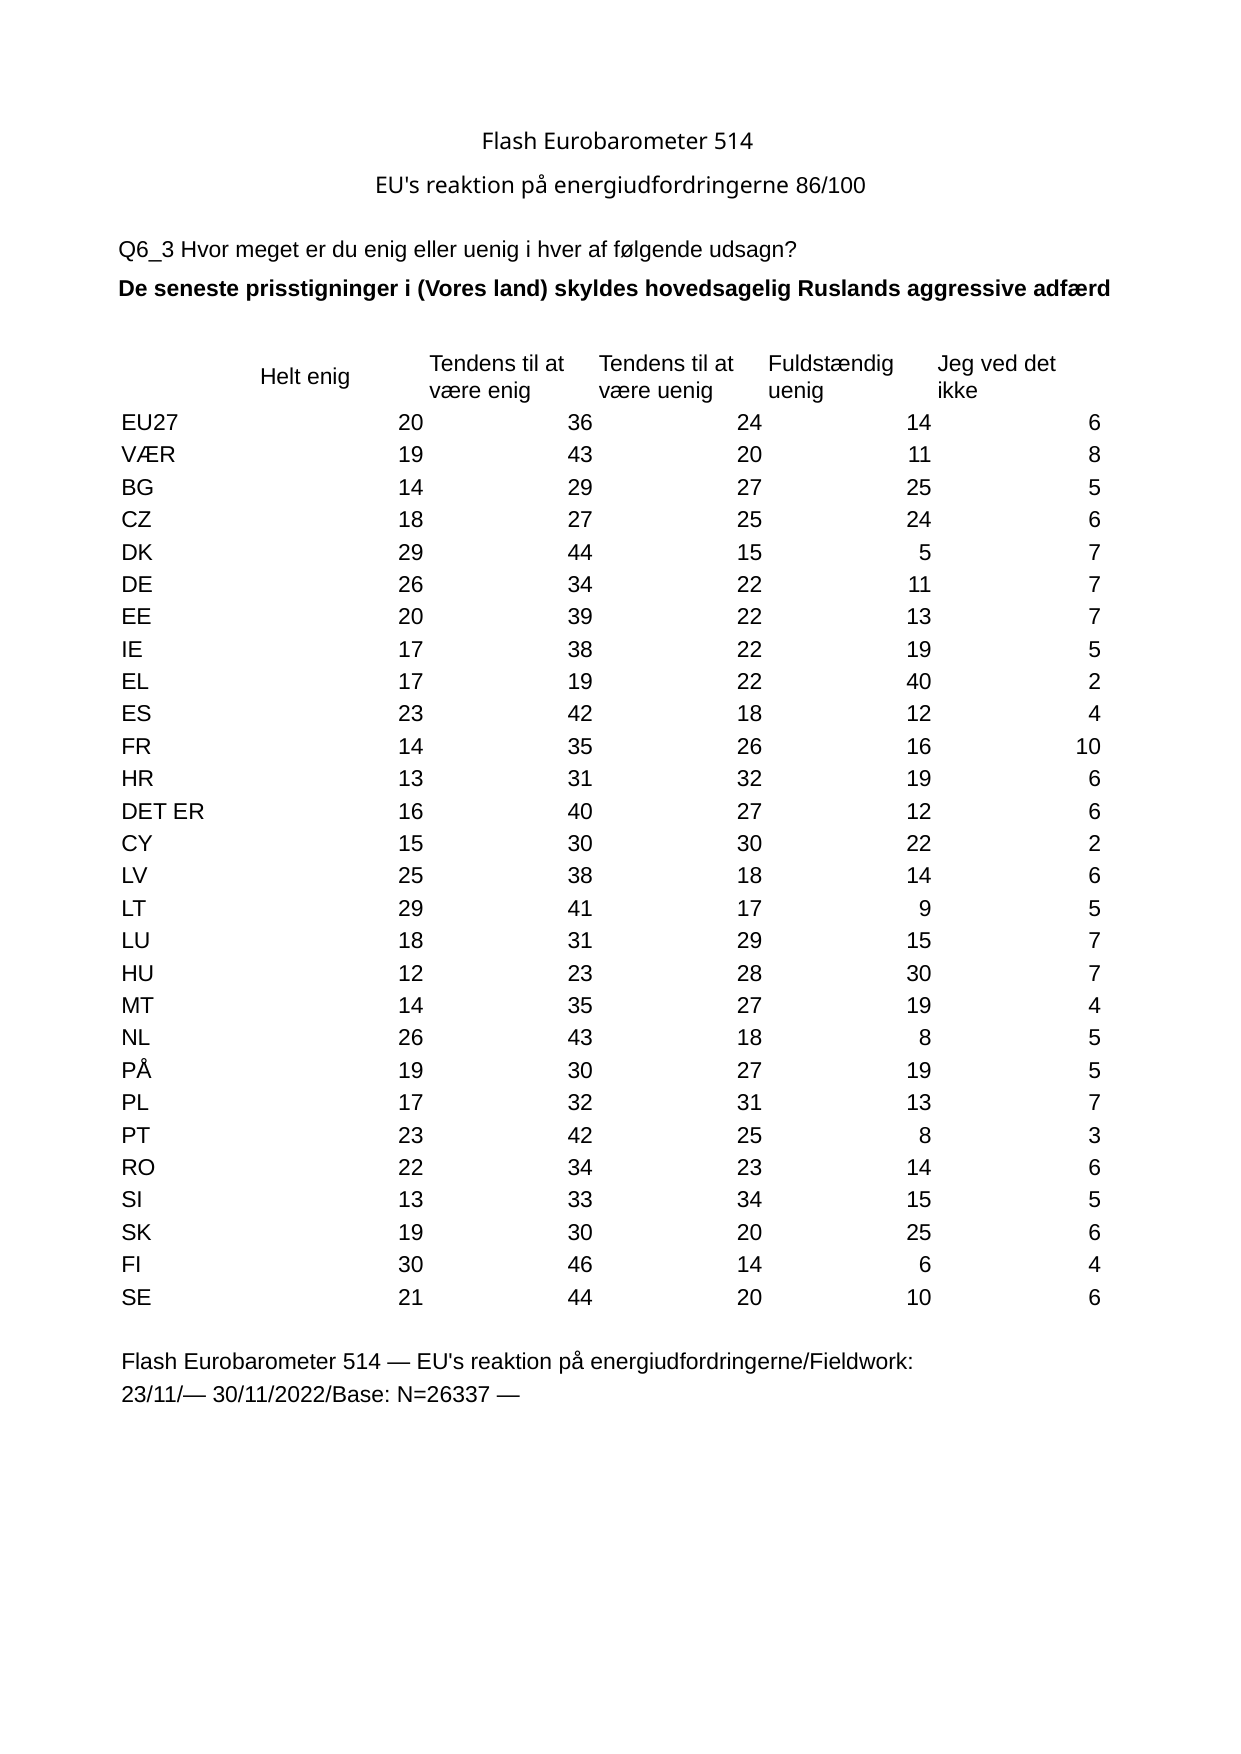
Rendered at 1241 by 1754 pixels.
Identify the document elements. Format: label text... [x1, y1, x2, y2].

table_cell MT [118, 989, 257, 1021]
table_cell 7 [934, 568, 1104, 600]
table_cell 5 [934, 471, 1104, 503]
table_cell 31 [426, 924, 596, 957]
table_cell BG [118, 471, 257, 503]
table_cell 5 [934, 1183, 1104, 1216]
table_cell 42 [426, 698, 596, 730]
table_cell 4 [934, 1248, 1104, 1281]
table_cell [118, 1313, 257, 1345]
table_cell 27 [596, 795, 765, 827]
table_cell [596, 1313, 765, 1345]
table_cell 12 [765, 795, 934, 827]
table_header Fuldstændig uenig [765, 347, 934, 406]
table_cell [257, 1313, 426, 1345]
table_cell 25 [765, 471, 934, 503]
table_cell EE [118, 600, 257, 633]
table_cell 22 [596, 633, 765, 665]
table_cell SK [118, 1216, 257, 1248]
table_cell 14 [765, 406, 934, 438]
table_cell 43 [426, 438, 596, 471]
table_cell 12 [765, 698, 934, 730]
table_cell 38 [426, 859, 596, 892]
table_cell 19 [257, 1054, 426, 1086]
table_cell 3 [934, 1119, 1104, 1151]
table_cell 6 [934, 1216, 1104, 1248]
table_cell 13 [257, 762, 426, 794]
table_cell 20 [596, 1216, 765, 1248]
table_cell SE [118, 1281, 257, 1313]
table_cell 19 [257, 438, 426, 471]
table_cell 40 [765, 665, 934, 697]
table_cell 19 [765, 762, 934, 794]
table_cell 31 [596, 1086, 765, 1118]
table_cell IE [118, 633, 257, 665]
table_cell 12 [257, 957, 426, 989]
table_header [118, 347, 257, 406]
table_cell 18 [257, 503, 426, 535]
table_cell 11 [765, 438, 934, 471]
table_cell 15 [765, 1183, 934, 1216]
table_cell 5 [934, 892, 1104, 924]
table_cell 18 [257, 924, 426, 957]
table_cell 14 [257, 989, 426, 1021]
table_cell Flash Eurobarometer 514 — EU's reaktion på energiudfordringerne/Fieldwork: [118, 1345, 1104, 1378]
table_cell 30 [765, 957, 934, 989]
table_cell 16 [765, 730, 934, 762]
table_cell 44 [426, 535, 596, 568]
table_cell 4 [934, 698, 1104, 730]
table_cell 23 [257, 698, 426, 730]
table_cell 22 [596, 568, 765, 600]
table_cell 26 [257, 1021, 426, 1054]
table_cell 8 [765, 1119, 934, 1151]
table_cell 17 [596, 892, 765, 924]
table_cell 30 [426, 1216, 596, 1248]
table_cell 22 [257, 1151, 426, 1183]
table_cell 19 [765, 633, 934, 665]
table_cell 5 [934, 1054, 1104, 1086]
table_cell 2 [934, 665, 1104, 697]
table_cell 19 [426, 665, 596, 697]
table_cell 35 [426, 989, 596, 1021]
table_cell 33 [426, 1183, 596, 1216]
table_cell 6 [765, 1248, 934, 1281]
table_cell 7 [934, 600, 1104, 633]
table_cell 42 [426, 1119, 596, 1151]
table_cell 7 [934, 957, 1104, 989]
table_cell CY [118, 827, 257, 859]
table_cell 4 [934, 989, 1104, 1021]
table_header Tendens til at være enig [426, 347, 596, 406]
table_cell 23 [257, 1119, 426, 1151]
table_cell 5 [934, 1021, 1104, 1054]
table_cell [934, 1313, 1104, 1345]
table_cell 10 [765, 1281, 934, 1313]
table_cell 22 [596, 600, 765, 633]
table_cell 22 [596, 665, 765, 697]
table_cell 30 [257, 1248, 426, 1281]
table_cell FR [118, 730, 257, 762]
table_cell 22 [765, 827, 934, 859]
table_cell 23 [596, 1151, 765, 1183]
table_cell ES [118, 698, 257, 730]
table_header Jeg ved det ikke [934, 347, 1104, 406]
table_cell 5 [934, 633, 1104, 665]
table_cell 20 [596, 438, 765, 471]
table_cell 21 [257, 1281, 426, 1313]
table_cell 8 [765, 1021, 934, 1054]
table_cell DET ER [118, 795, 257, 827]
table_cell 5 [765, 535, 934, 568]
table_cell 36 [426, 406, 596, 438]
table_cell 26 [257, 568, 426, 600]
table_cell 14 [765, 859, 934, 892]
table_cell 8 [934, 438, 1104, 471]
table_cell 7 [934, 924, 1104, 957]
table_cell LV [118, 859, 257, 892]
table_cell 46 [426, 1248, 596, 1281]
table_header Tendens til at være uenig [596, 347, 765, 406]
table_cell 10 [934, 730, 1104, 762]
table_cell 17 [257, 1086, 426, 1118]
table_cell LT [118, 892, 257, 924]
table_cell PÅ [118, 1054, 257, 1086]
table_cell 20 [257, 406, 426, 438]
table_cell EU27 [118, 406, 257, 438]
table_cell 6 [934, 1281, 1104, 1313]
table_cell DE [118, 568, 257, 600]
table_cell 27 [596, 471, 765, 503]
table_cell 34 [426, 1151, 596, 1183]
table_cell 6 [934, 1151, 1104, 1183]
table_cell 34 [596, 1183, 765, 1216]
table_cell 27 [426, 503, 596, 535]
table_cell 6 [934, 406, 1104, 438]
table_cell 14 [257, 471, 426, 503]
table_cell DK [118, 535, 257, 568]
text Q6_3 Hvor meget er du enig eller uenig i hver af følgende udsagn? [118, 236, 1122, 262]
table_cell 29 [257, 535, 426, 568]
table_cell 30 [426, 827, 596, 859]
table_cell PL [118, 1086, 257, 1118]
table_cell 28 [596, 957, 765, 989]
table_cell HU [118, 957, 257, 989]
table_cell 15 [257, 827, 426, 859]
table_cell 29 [426, 471, 596, 503]
table_cell 15 [765, 924, 934, 957]
table_cell 6 [934, 795, 1104, 827]
table_cell 27 [596, 1054, 765, 1086]
table_cell 16 [257, 795, 426, 827]
table_cell 26 [596, 730, 765, 762]
table_cell 34 [426, 568, 596, 600]
table_cell 24 [765, 503, 934, 535]
table_cell 19 [765, 1054, 934, 1086]
table_header Helt enig [257, 347, 426, 406]
table_cell [765, 1313, 934, 1345]
table_cell 6 [934, 859, 1104, 892]
table_cell 43 [426, 1021, 596, 1054]
table_cell 24 [596, 406, 765, 438]
table_cell VÆR [118, 438, 257, 471]
table_cell 6 [934, 503, 1104, 535]
table_cell 44 [426, 1281, 596, 1313]
table_cell 14 [257, 730, 426, 762]
table_cell 31 [426, 762, 596, 794]
table_cell 25 [596, 503, 765, 535]
table_cell 27 [596, 989, 765, 1021]
table_cell 13 [257, 1183, 426, 1216]
table_cell 13 [765, 1086, 934, 1118]
table_cell 7 [934, 535, 1104, 568]
table_cell 29 [596, 924, 765, 957]
table_cell 41 [426, 892, 596, 924]
table_cell 14 [596, 1248, 765, 1281]
text De seneste prisstigninger i (Vores land) skyldes hovedsagelig Ruslands aggressive adfærd [118, 275, 1122, 302]
table_cell 9 [765, 892, 934, 924]
table_cell 17 [257, 665, 426, 697]
table_cell 32 [426, 1086, 596, 1118]
table_cell 14 [765, 1151, 934, 1183]
table_cell 11 [765, 568, 934, 600]
table_cell 20 [596, 1281, 765, 1313]
table_cell 18 [596, 698, 765, 730]
table_cell 32 [596, 762, 765, 794]
table_cell 29 [257, 892, 426, 924]
table_cell LU [118, 924, 257, 957]
table_cell 30 [426, 1054, 596, 1086]
table_cell 19 [257, 1216, 426, 1248]
table_cell 19 [765, 989, 934, 1021]
table_cell 23/11/— 30/11/2022/Base: N=26337 — [118, 1378, 1104, 1410]
table_cell NL [118, 1021, 257, 1054]
table_cell 17 [257, 633, 426, 665]
table_cell PT [118, 1119, 257, 1151]
table_cell 25 [257, 859, 426, 892]
table_cell 2 [934, 827, 1104, 859]
table_cell EL [118, 665, 257, 697]
table_cell RO [118, 1151, 257, 1183]
table_cell [426, 1313, 596, 1345]
table_cell 30 [596, 827, 765, 859]
table_cell CZ [118, 503, 257, 535]
table_cell SI [118, 1183, 257, 1216]
table_cell 18 [596, 859, 765, 892]
table_cell 39 [426, 600, 596, 633]
table_cell 7 [934, 1086, 1104, 1118]
table_cell 20 [257, 600, 426, 633]
table_cell 18 [596, 1021, 765, 1054]
table_cell FI [118, 1248, 257, 1281]
table_cell HR [118, 762, 257, 794]
table_cell 13 [765, 600, 934, 633]
table_cell 35 [426, 730, 596, 762]
table_cell 25 [765, 1216, 934, 1248]
table_cell 6 [934, 762, 1104, 794]
table_cell 25 [596, 1119, 765, 1151]
table_cell 40 [426, 795, 596, 827]
table_cell 15 [596, 535, 765, 568]
table_cell 38 [426, 633, 596, 665]
table_cell 23 [426, 957, 596, 989]
